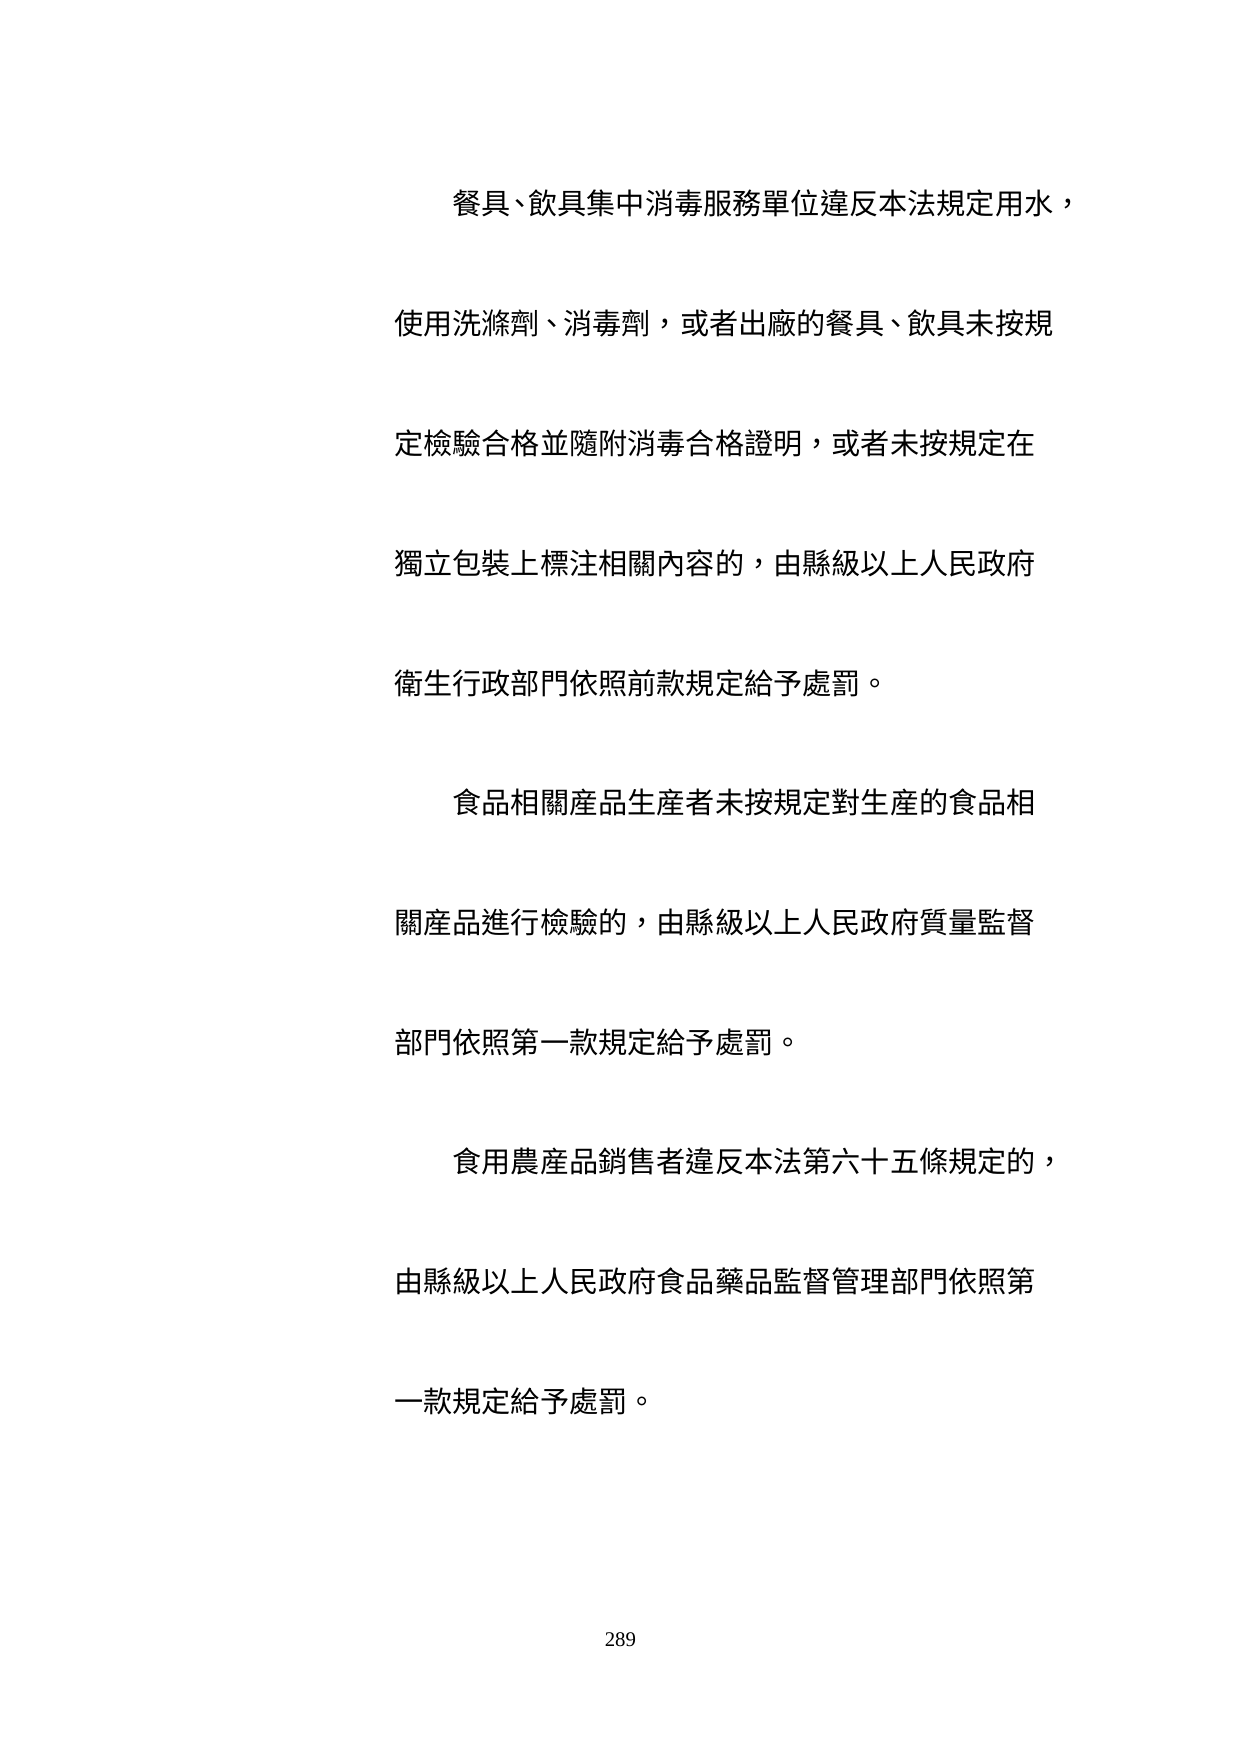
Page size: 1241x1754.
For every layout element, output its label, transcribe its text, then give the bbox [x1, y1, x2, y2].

subtitle 食品相關産品生産者未按規定對生産的食品相關産品進行檢驗的，由縣級以上人民政府質量監督部門依照第一款規定給予處罰。 [394, 763, 1053, 1078]
subtitle 餐具、飲具集中消毒服務單位違反本法規定用水，使用洗滌劑、消毒劑，或者出廠的餐具、飲具未按規定檢驗合格並隨附消毒合格證明，或者未按規定在獨立包裝上標注相關內容的，由縣級以上人民政府衛生行政部門依照前款規定給予處罰。 [394, 164, 1053, 719]
subtitle 食用農産品銷售者違反本法第六十五條規定的，由縣級以上人民政府食品藥品監督管理部門依照第一款規定給予處罰。 [394, 1123, 1053, 1438]
